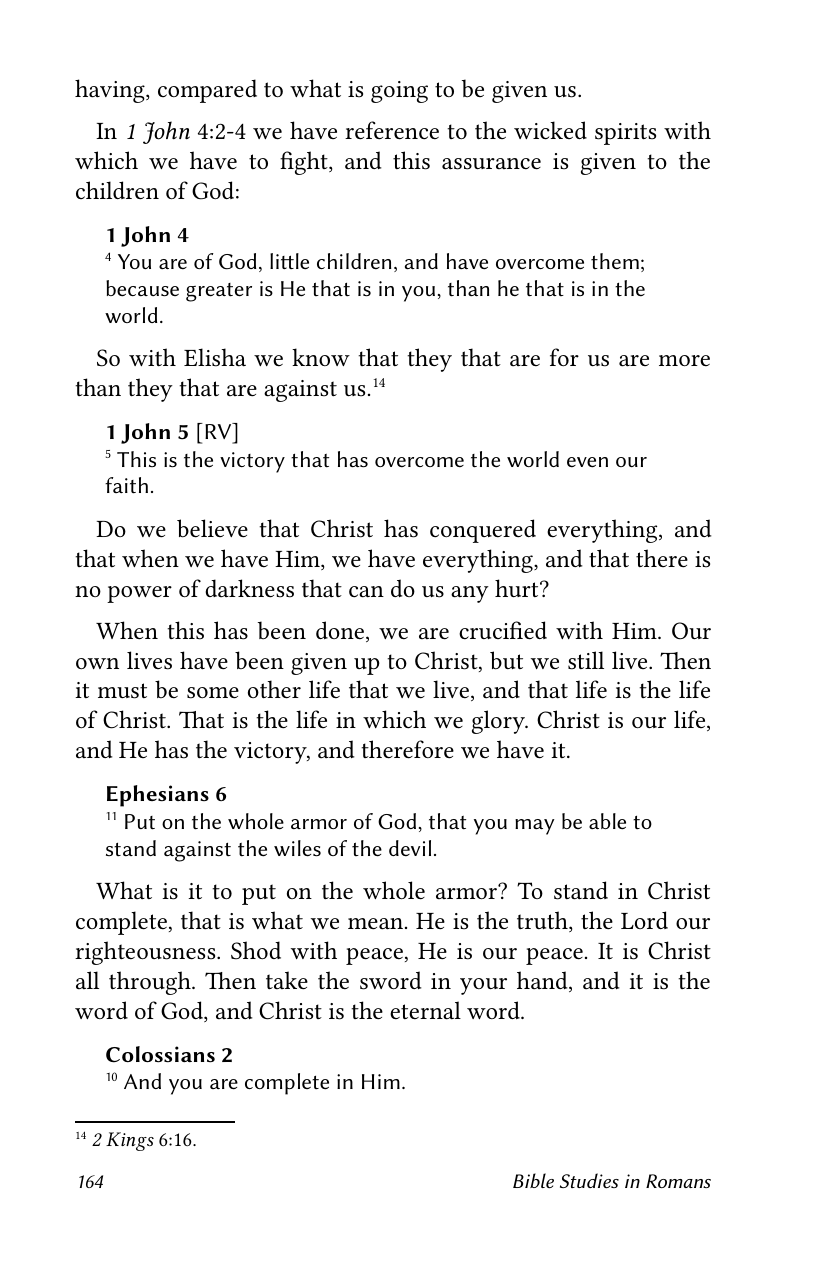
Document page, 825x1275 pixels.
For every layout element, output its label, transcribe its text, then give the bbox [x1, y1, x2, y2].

text So with Elisha we know that they that are for us are more than they that are against us. [75, 344, 712, 403]
text Do we believe that Christ has conquered everything, and that when we have Him, we have everything, and that there is no power of darkness that can do us any hurt? [75, 515, 712, 603]
text 2 Kings 6:16. [75, 1128, 712, 1152]
text 11 Put on the whole armor of God, that you may be able to stand against the wiles of the devil. [105, 809, 682, 862]
text 1 John 4 [105, 222, 712, 248]
text When this has been done, we are crucified with Him. Our own lives have been given up to Christ, but we still live. Then it must be some other life that we live, and that life is the life of Christ. That is the life in which we glory. Christ is our life, and He has the victory, and therefore we have it. [75, 617, 712, 765]
text 5 This is the victory that has overcome the world even our faith. [105, 447, 682, 499]
text 10 And you are complete in Him. [105, 1069, 682, 1095]
text 1 John 5 [RV] [105, 419, 712, 445]
text Colossians 2 [105, 1042, 712, 1068]
text 4 You are of God, little children, and have overcome them; because greater is He that is in you, than he that is in the world. [105, 249, 682, 329]
text What is it to put on the whole armor? To stand in Christ complete, that is what we mean. He is the truth, the Lord our righteousness. Shod with peace, He is our peace. It is Christ all through. Then take the sword in your hand, and it is the word of God, and Christ is the eternal word. [75, 877, 712, 1025]
text Ephesians 6 [105, 781, 712, 807]
text having, compared to what is going to be given us. [75, 75, 712, 103]
text In 1 John 4:2-4 we have reference to the wicked spirits with which we have to fight, and this assurance is given to the children of God: [75, 117, 712, 205]
